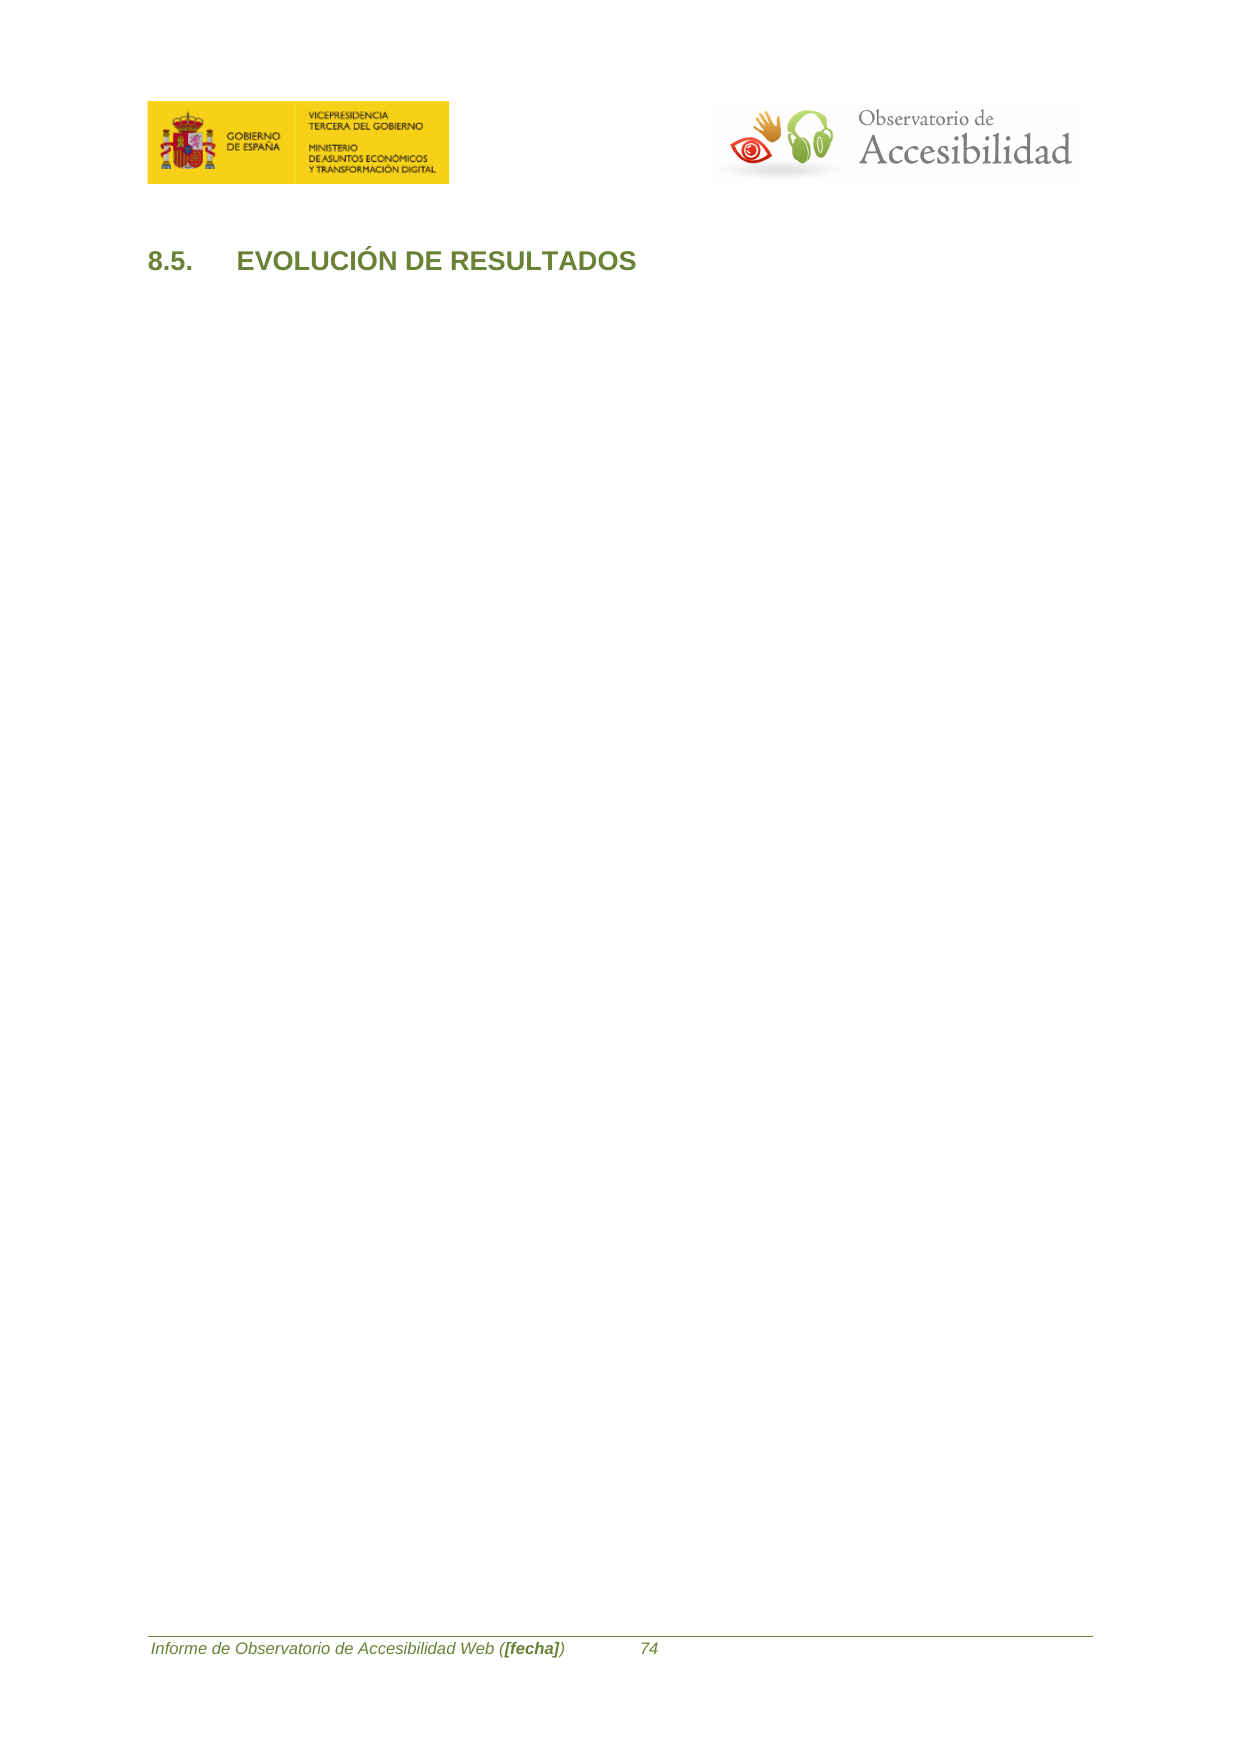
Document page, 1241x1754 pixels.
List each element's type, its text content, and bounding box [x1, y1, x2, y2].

picture [710, 101, 1086, 184]
subtitle Evolución de resultados [148, 245, 1092, 276]
picture [147, 101, 450, 184]
